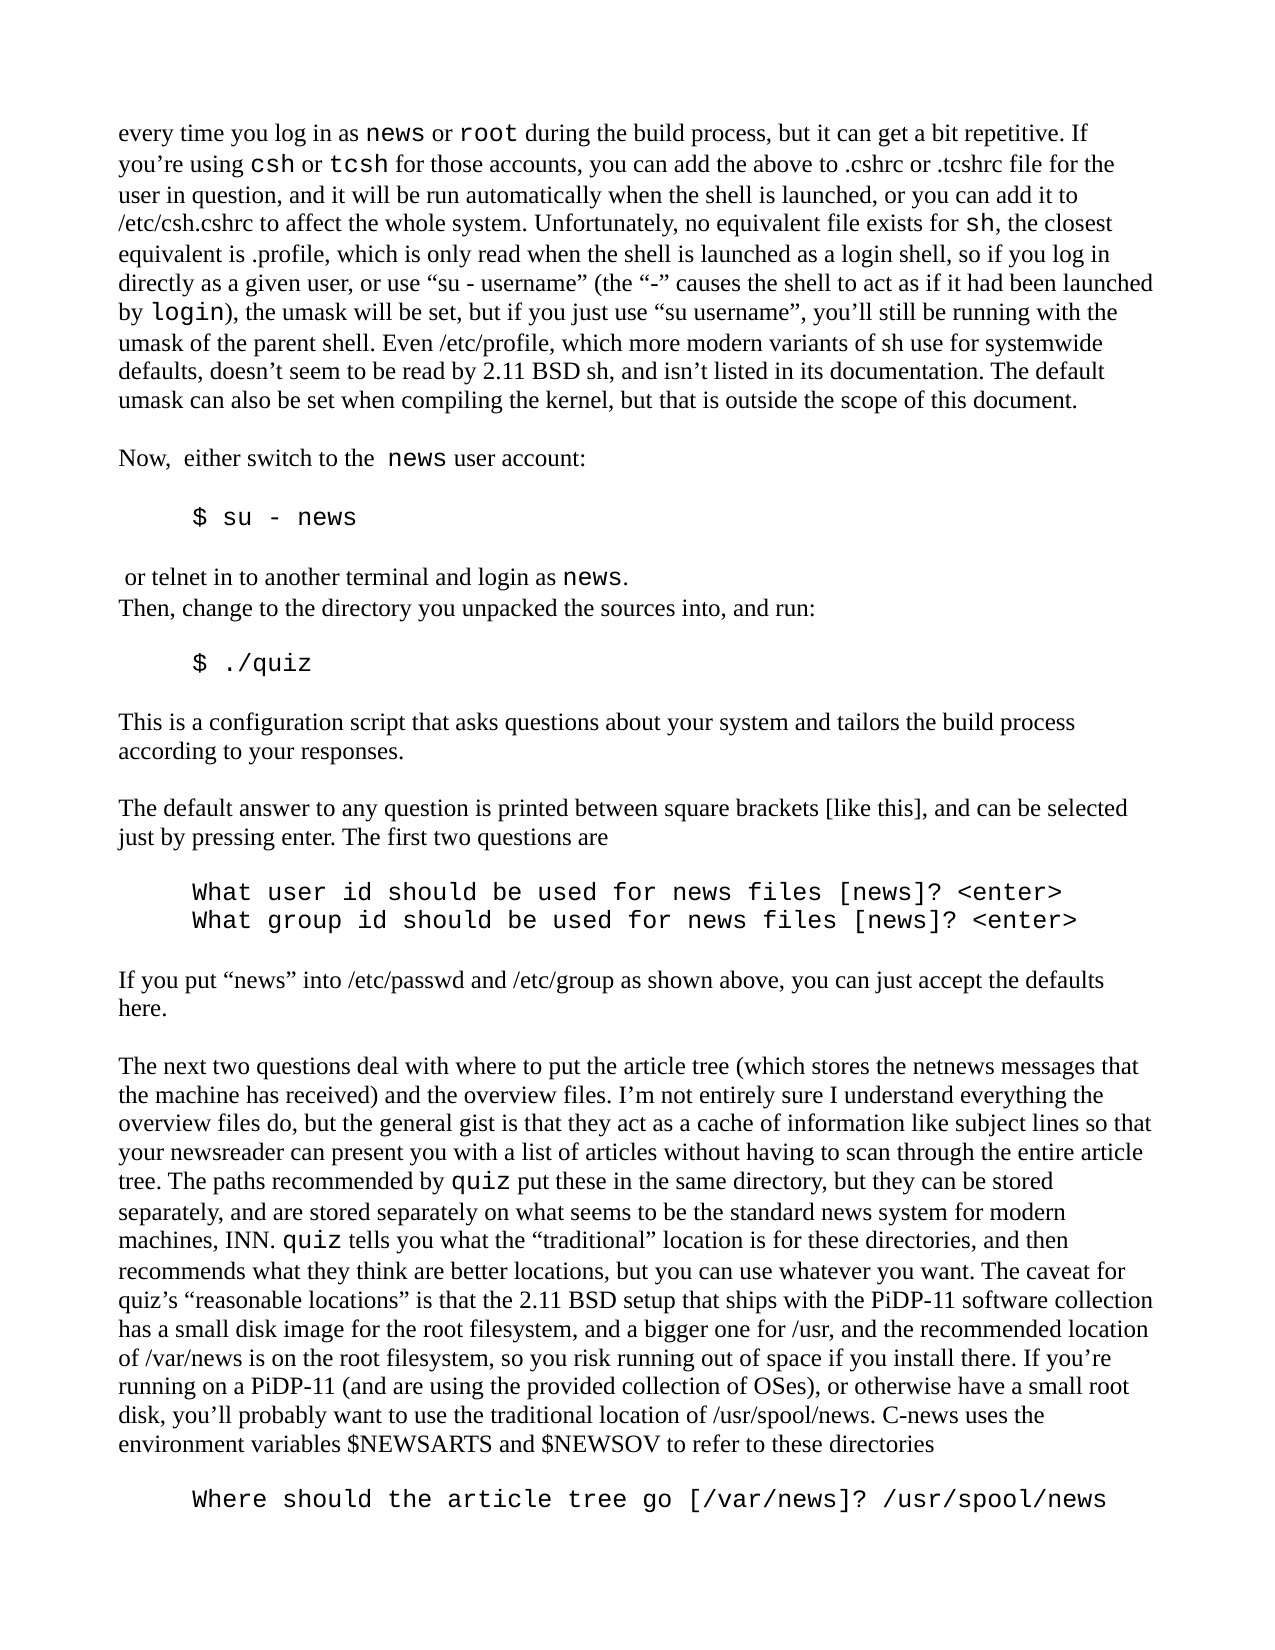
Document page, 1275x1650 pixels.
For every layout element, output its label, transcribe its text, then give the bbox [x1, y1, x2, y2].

text Then, change to the directory you unpacked the sources into, and run: [118, 593, 1157, 621]
text Where should the article tree go [/var/news]? /usr/spool/news [118, 1486, 1157, 1515]
text What group id should be used for news files [news]? <enter> [118, 908, 1157, 936]
text What user id should be used for news files [news]? <enter> [118, 880, 1157, 908]
text $ su - news [118, 502, 1157, 533]
text The next two questions deal with where to put the article tree (which stores the netnews messages that the machine has received) and the overview files. I’m not entirely sure I understand everything the overview files do, but the general gist is that they act as a cache of information like subject lines so that your newsreader can present you with a list of articles without having to scan through the entire article tree. The paths recommended by quiz put these in the same directory, but they can be stored separately, and are stored separately on what seems to be the standard news system for modern machines, INN. quiz tells you what the “traditional” location is for these directories, and then recommends what they think are better locations, but you can use whatever you want. The caveat for quiz’s “reasonable locations” is that the 2.11 BSD setup that ships with the PiDP-11 software collection has a small disk image for the root filesystem, and a bigger one for /usr, and the recommended location of /var/news is on the root filesystem, so you risk running out of space if you install there. If you’re running on a PiDP-11 (and are using the provided collection of OSes), or otherwise have a small root disk, you’ll probably want to use the traditional location of /usr/spool/news. C-news uses the environment variables $NEWSARTS and $NEWSOV to refer to these directories [118, 1051, 1157, 1458]
text $ ./quiz [118, 650, 1157, 678]
text The default answer to any question is printed between square brackets [like this], and can be selected just by pressing enter. The first two questions are [118, 793, 1157, 851]
text or telnet in to another terminal and login as news. [118, 562, 1157, 593]
text If you put “news” into /etc/passwd and /etc/group as shown above, you can just accept the defaults here. [118, 965, 1157, 1022]
text every time you log in as news or root during the build process, but it can get a bit repetitive. If you’re using csh or tcsh for those accounts, you can add the above to .cshrc or .tcshrc file for the user in question, and it will be run automatically when the shell is launched, or you can add it to /etc/csh.cshrc to affect the whole system. Unfortunately, no equivalent file exists for sh, the closest equivalent is .profile, which is only read when the shell is launched as a login shell, so if you log in directly as a given user, or use “su - username” (the “-” causes the shell to act as if it had been launched by login), the umask will be set, but if you just use “su username”, you’ll still be running with the umask of the parent shell. Even /etc/profile, which more modern variants of sh use for systemwide defaults, doesn’t seem to be read by 2.11 BSD sh, and isn’t listed in its documentation. The default umask can also be set when compiling the kernel, but that is outside the scope of this document. [118, 118, 1157, 414]
text This is a configuration script that asks questions about your system and tailors the build process according to your responses. [118, 707, 1157, 765]
text Now, either switch to the news user account: [118, 443, 1157, 502]
